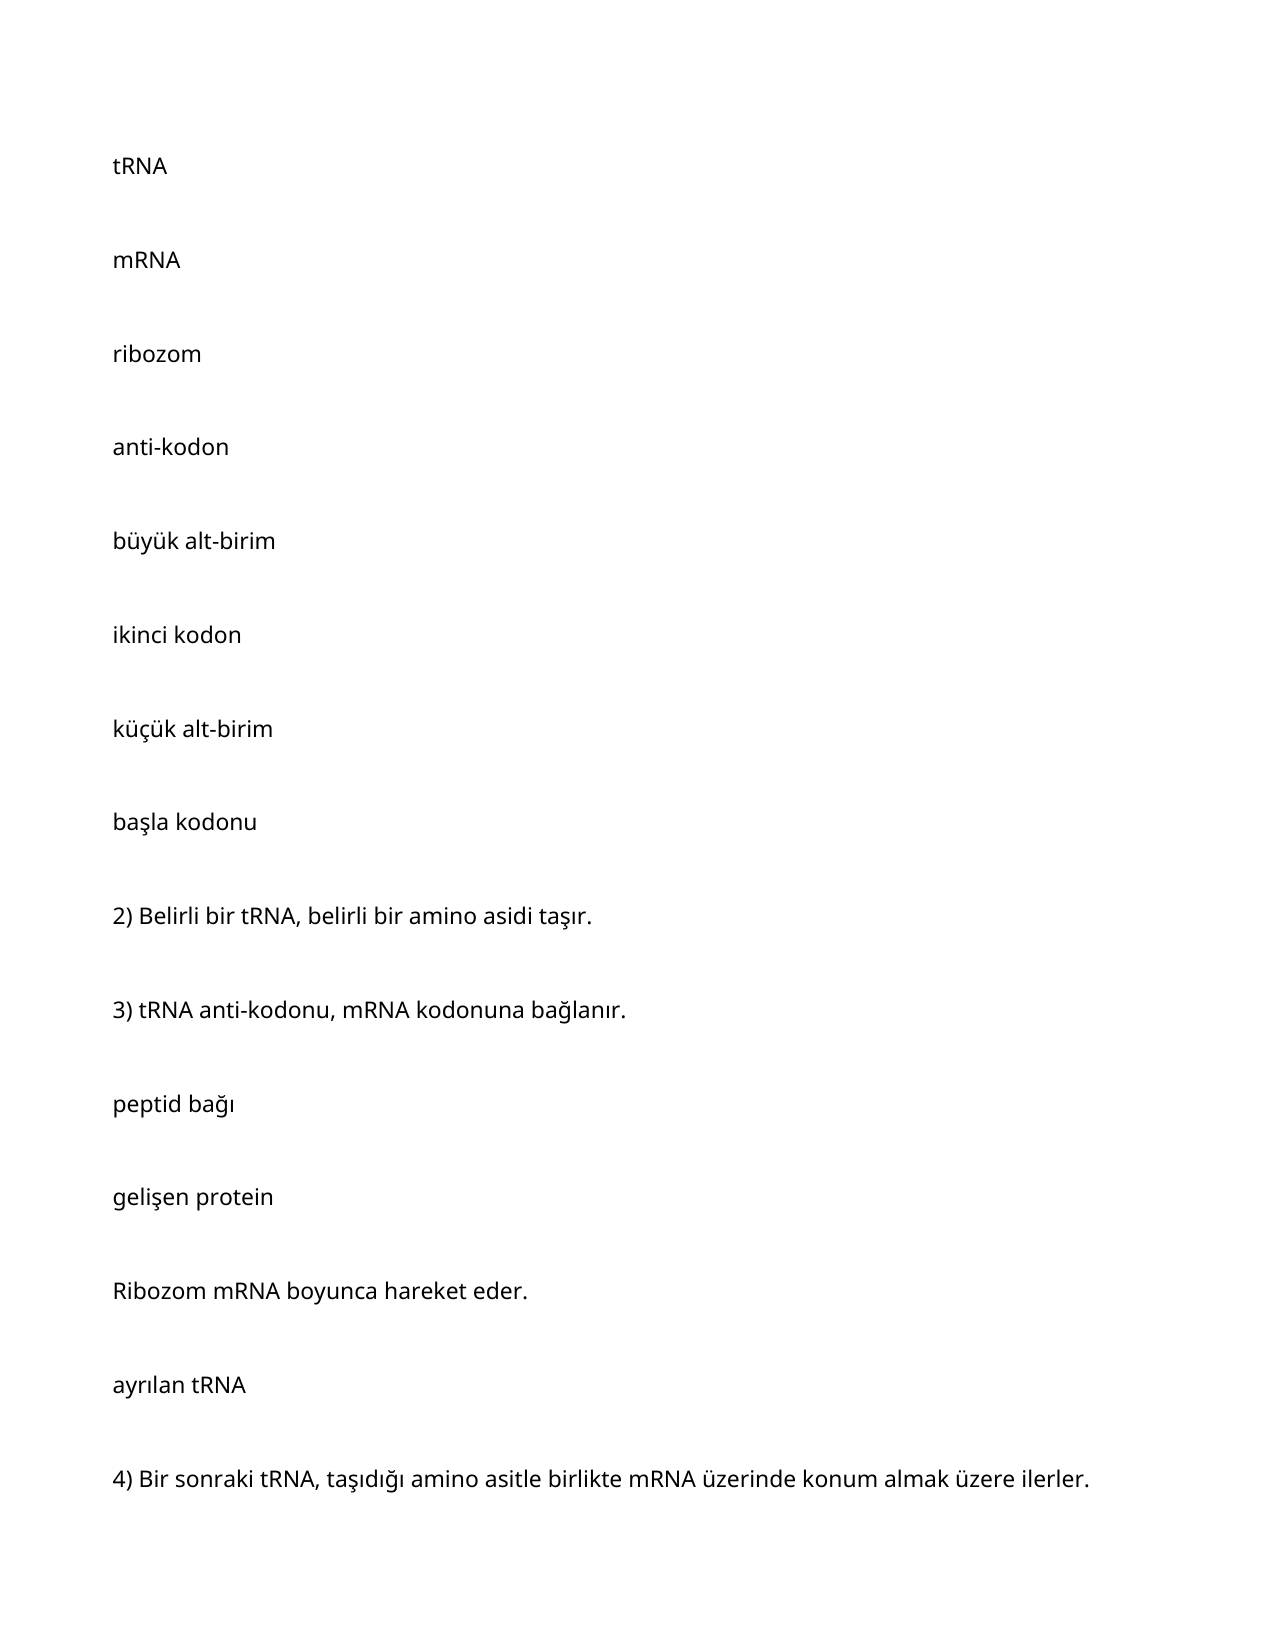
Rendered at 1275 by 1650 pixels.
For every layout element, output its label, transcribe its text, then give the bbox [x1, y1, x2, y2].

text başla kodonu [75, 806, 1200, 837]
text ayrılan tRNA [75, 1369, 1200, 1400]
text 3) tRNA anti-kodonu, mRNA kodonuna bağlanır. [75, 994, 1200, 1025]
text büyük alt-birim [75, 525, 1200, 556]
text 2) Belirli bir tRNA, belirli bir amino asidi taşır. [75, 900, 1200, 931]
text Ribozom mRNA boyunca hareket eder. [75, 1275, 1200, 1306]
text peptid bağı [75, 1087, 1200, 1119]
text mRNA [75, 244, 1200, 275]
text küçük alt-birim [75, 712, 1200, 744]
text gelişen protein [75, 1181, 1200, 1212]
text ribozom [75, 337, 1200, 369]
text anti-kodon [75, 431, 1200, 462]
text ikinci kodon [75, 619, 1200, 650]
text 4) Bir sonraki tRNA, taşıdığı amino asitle birlikte mRNA üzerinde konum almak üzere ilerler. [75, 1462, 1200, 1494]
text tRNA [75, 150, 1200, 181]
